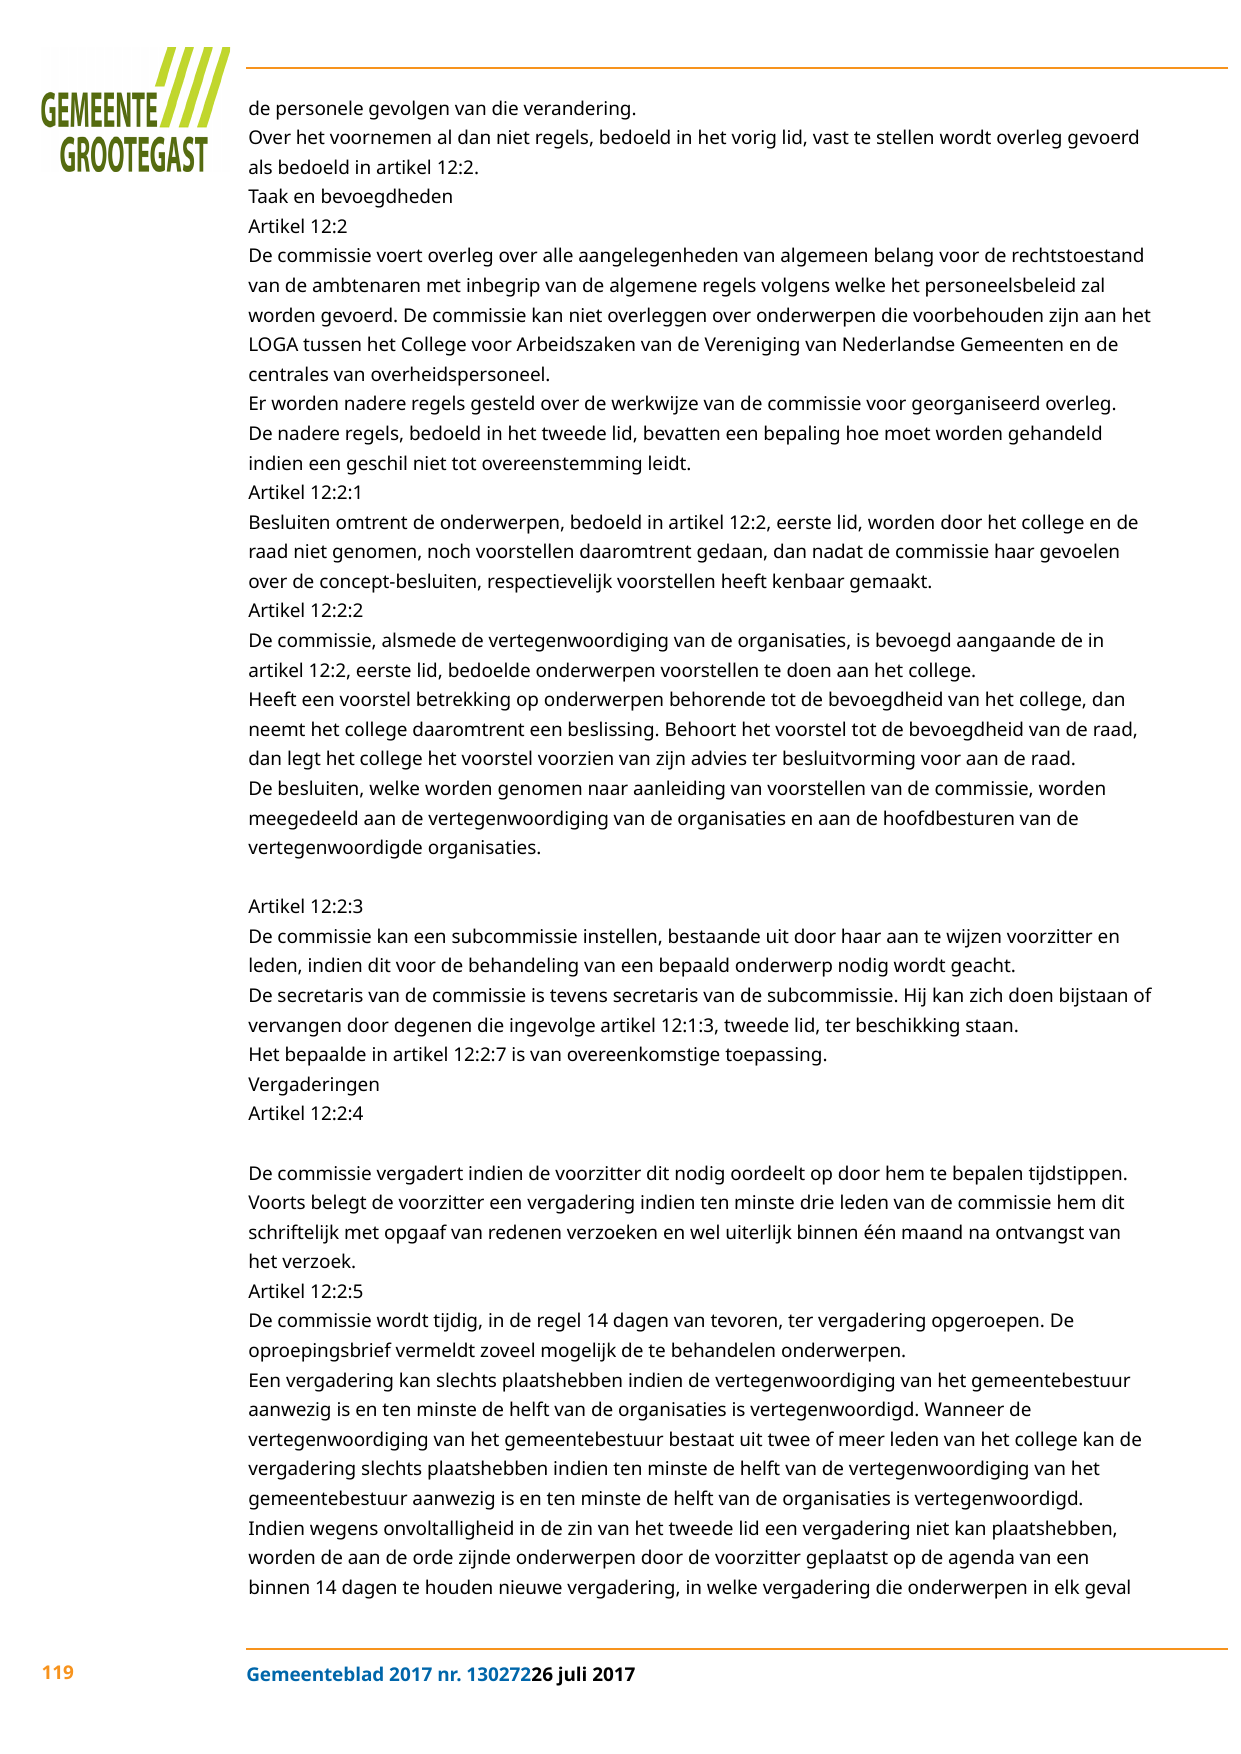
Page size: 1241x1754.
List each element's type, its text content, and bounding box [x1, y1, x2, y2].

text De commissie voert overleg over alle aangelegenheden van algemeen belang voor de rechtstoestand van de ambtenaren met inbegrip van de algemene regels volgens welke het personeelsbeleid zal worden gevoerd. De commissie kan niet overleggen over onderwerpen die voorbehouden zijn aan het LOGA tussen het College voor Arbeidszaken van de Vereniging van Nederlandse Gemeenten en de centrales van overheidspersoneel. [248, 243, 1152, 387]
text De commissie wordt tijdig, in de regel 14 dagen van tevoren, ter vergadering opgeroepen. De oproepingsbrief vermeldt zoveel mogelijk de te behandelen onderwerpen. [248, 1308, 1152, 1363]
text Artikel 12:2:1 [248, 479, 1152, 505]
text de personele gevolgen van die verandering. [248, 95, 1152, 121]
text Taak en bevoegdheden [248, 183, 1152, 209]
text De commissie vergadert indien de voorzitter dit nodig oordeelt op door hem te bepalen tijdstippen. [248, 1160, 1152, 1186]
text De secretaris van de commissie is tevens secretaris van de subcommissie. Hij kan zich doen bijstaan of vervangen door degenen die ingevolge artikel 12:1:3, tweede lid, ter beschikking staan. [248, 982, 1152, 1038]
text Een vergadering kan slechts plaatshebben indien de vertegenwoordiging van het gemeentebestuur aanwezig is en ten minste de helft van de organisaties is vertegenwoordigd. Wanneer de vertegenwoordiging van het gemeentebestuur bestaat uit twee of meer leden van het college kan de vergadering slechts plaatshebben indien ten minste de helft van de vertegenwoordiging van het gemeentebestuur aanwezig is en ten minste de helft van de organisaties is vertegenwoordigd. [248, 1367, 1152, 1511]
text De commissie, alsmede de vertegenwoordiging van de organisaties, is bevoegd aangaande de in artikel 12:2, eerste lid, bedoelde onderwerpen voorstellen te doen aan het college. [248, 627, 1152, 683]
text Er worden nadere regels gesteld over de werkwijze van de commissie voor georganiseerd overleg. [248, 391, 1152, 416]
text Vergaderingen [248, 1071, 1152, 1097]
text Besluiten omtrent de onderwerpen, bedoeld in artikel 12:2, eerste lid, worden door het college en de raad niet genomen, noch voorstellen daaromtrent gedaan, dan nadat de commissie haar gevoelen over de concept-besluiten, respectievelijk voorstellen heeft kenbaar gemaakt. [248, 509, 1152, 594]
text De nadere regels, bedoeld in het tweede lid, bevatten een bepaling hoe moet worden gehandeld indien een geschil niet tot overeenstemming leidt. [248, 420, 1152, 476]
text Artikel 12:2:2 [248, 598, 1152, 623]
text Artikel 12:2:4 [248, 1101, 1152, 1126]
text Artikel 12:2 [248, 213, 1152, 239]
text Het bepaalde in artikel 12:2:7 is van overeenkomstige toepassing. [248, 1041, 1152, 1067]
picture [41, 47, 231, 172]
text Artikel 12:2:3 [248, 893, 1152, 919]
text Heeft een voorstel betrekking op onderwerpen behorende tot de bevoegdheid van het college, dan neemt het college daaromtrent een beslissing. Behoort het voorstel tot de bevoegdheid van de raad, dan legt het college het voorstel voorzien van zijn advies ter besluitvorming voor aan de raad. [248, 686, 1152, 771]
text Artikel 12:2:5 [248, 1278, 1152, 1304]
text De besluiten, welke worden genomen naar aanleiding van voorstellen van de commissie, worden meegedeeld aan de vertegenwoordiging van de organisaties en aan de hoofdbesturen van de vertegenwoordigde organisaties. [248, 775, 1152, 860]
text Indien wegens onvoltalligheid in de zin van het tweede lid een vergadering niet kan plaatshebben, worden de aan de orde zijnde onderwerpen door de voorzitter geplaatst op de agenda van een binnen 14 dagen te houden nieuwe vergadering, in welke vergadering die onderwerpen in elk geval [248, 1515, 1152, 1600]
text Over het voornemen al dan niet regels, bedoeld in het vorig lid, vast te stellen wordt overleg gevoerd als bedoeld in artikel 12:2. [248, 124, 1152, 180]
text Voorts belegt de voorzitter een vergadering indien ten minste drie leden van de commissie hem dit schriftelijk met opgaaf van redenen verzoeken en wel uiterlijk binnen één maand na ontvangst van het verzoek. [248, 1189, 1152, 1274]
text De commissie kan een subcommissie instellen, bestaande uit door haar aan te wijzen voorzitter en leden, indien dit voor de behandeling van een bepaald onderwerp nodig wordt geacht. [248, 923, 1152, 978]
